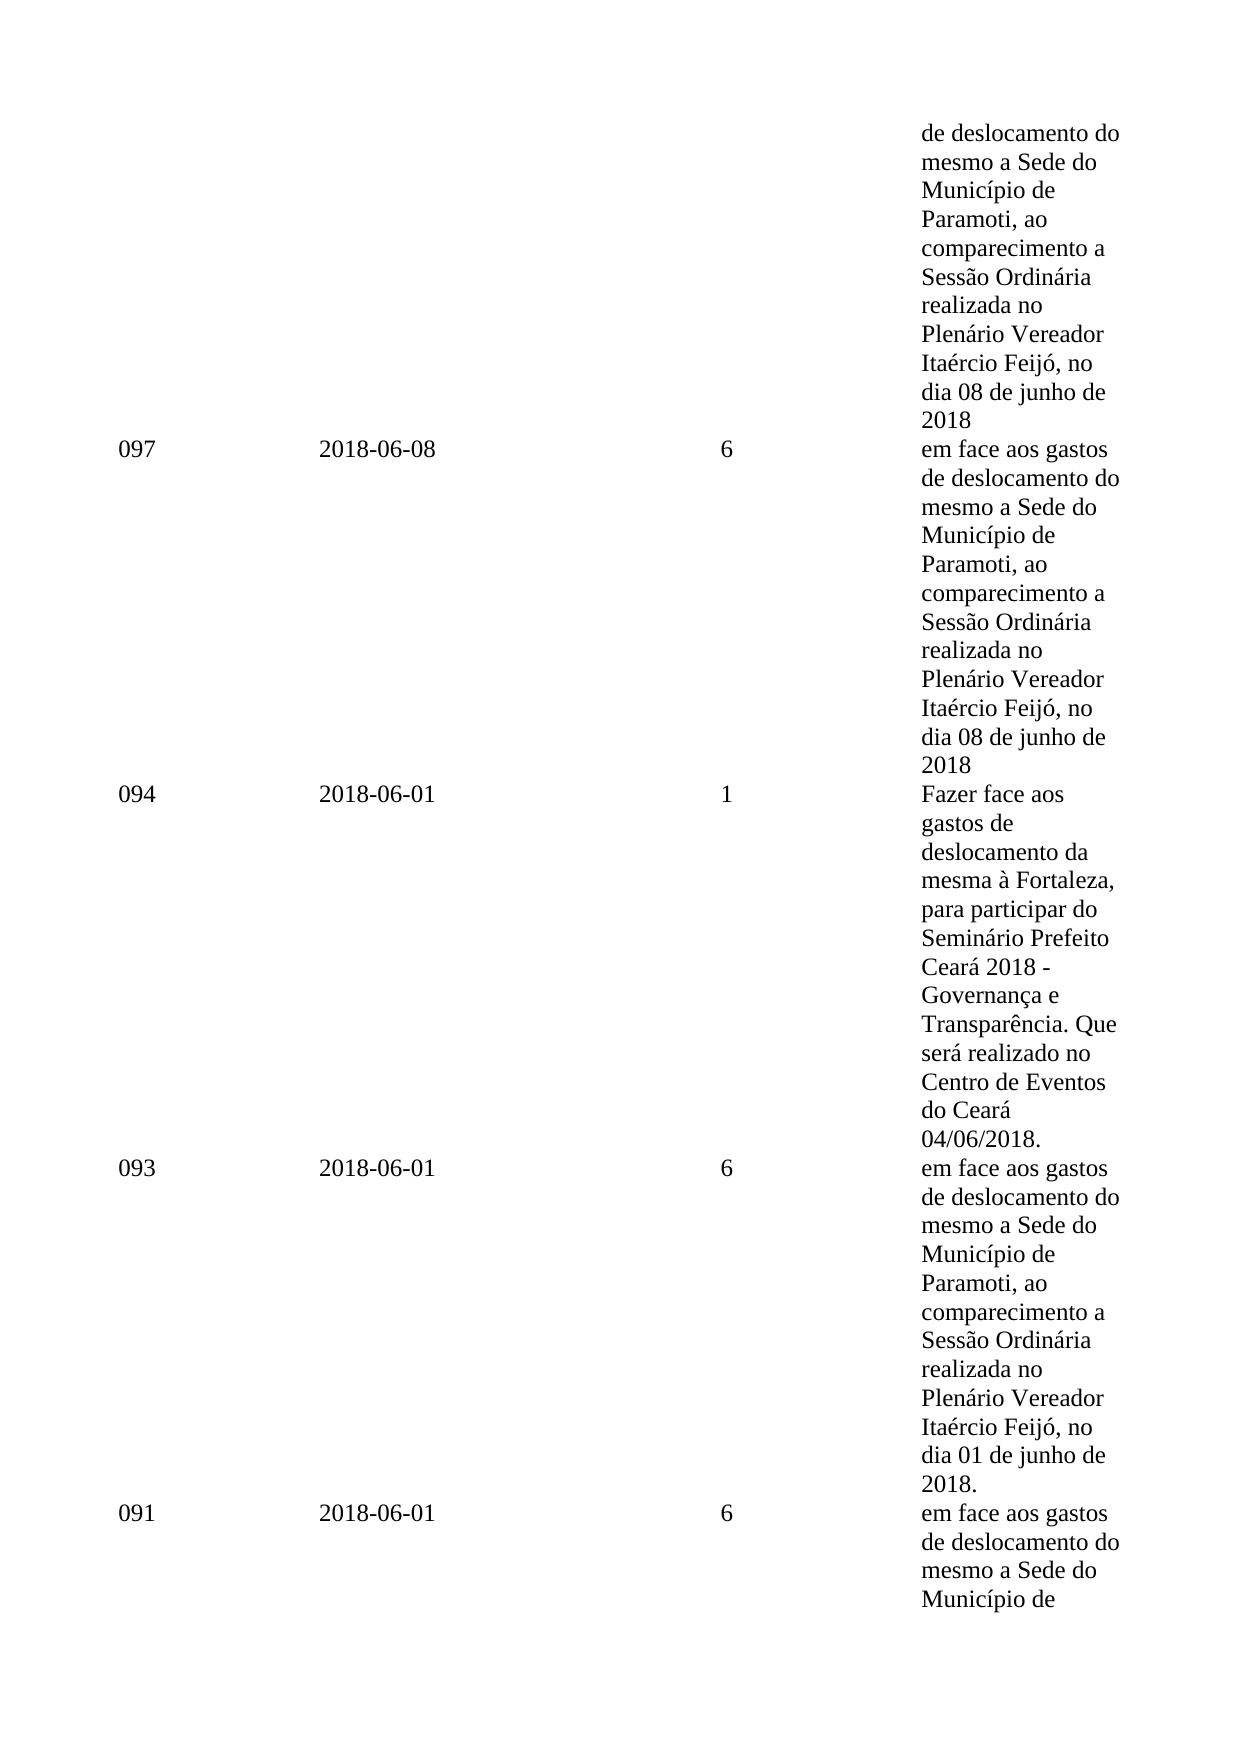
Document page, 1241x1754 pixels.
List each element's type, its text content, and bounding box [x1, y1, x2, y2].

table_cell [319, 118, 519, 434]
table_cell 6 [720, 1153, 921, 1498]
table_cell [118, 118, 319, 434]
table_cell [520, 1153, 720, 1498]
table_cell 6 [720, 1498, 921, 1613]
table_cell [720, 118, 921, 434]
table_cell em face aos gastos de deslocamento do mesmo a Sede do Município de Paramoti, ao comparecimento a Sessão Ordinária realizada no Plenário Vereador Itaércio Feijó, no dia 01 de junho de 2018. [921, 1153, 1122, 1498]
table_cell 2018-06-01 [319, 1153, 519, 1498]
table_cell [520, 779, 720, 1153]
table_cell Fazer face aos gastos de deslocamento da mesma à Fortaleza, para participar do Seminário Prefeito Ceará 2018 - Governança e Transparência. Que será realizado no Centro de Eventos do Ceará 04/06/2018. [921, 779, 1122, 1153]
table_cell [520, 118, 720, 434]
table_cell em face aos gastos de deslocamento do mesmo a Sede do Município de [921, 1498, 1122, 1613]
table_cell 2018-06-01 [319, 1498, 519, 1613]
table_cell 091 [118, 1498, 319, 1613]
table_cell 097 [118, 434, 319, 779]
table_cell de deslocamento do mesmo a Sede do Município de Paramoti, ao comparecimento a Sessão Ordinária realizada no Plenário Vereador Itaércio Feijó, no dia 08 de junho de 2018 [921, 118, 1122, 434]
table_cell [520, 434, 720, 779]
table_cell 093 [118, 1153, 319, 1498]
table_cell 2018-06-08 [319, 434, 519, 779]
table_cell [520, 1498, 720, 1613]
table_cell 1 [720, 779, 921, 1153]
table_cell em face aos gastos de deslocamento do mesmo a Sede do Município de Paramoti, ao comparecimento a Sessão Ordinária realizada no Plenário Vereador Itaércio Feijó, no dia 08 de junho de 2018 [921, 434, 1122, 779]
table_cell 094 [118, 779, 319, 1153]
table_cell 2018-06-01 [319, 779, 519, 1153]
table_cell 6 [720, 434, 921, 779]
